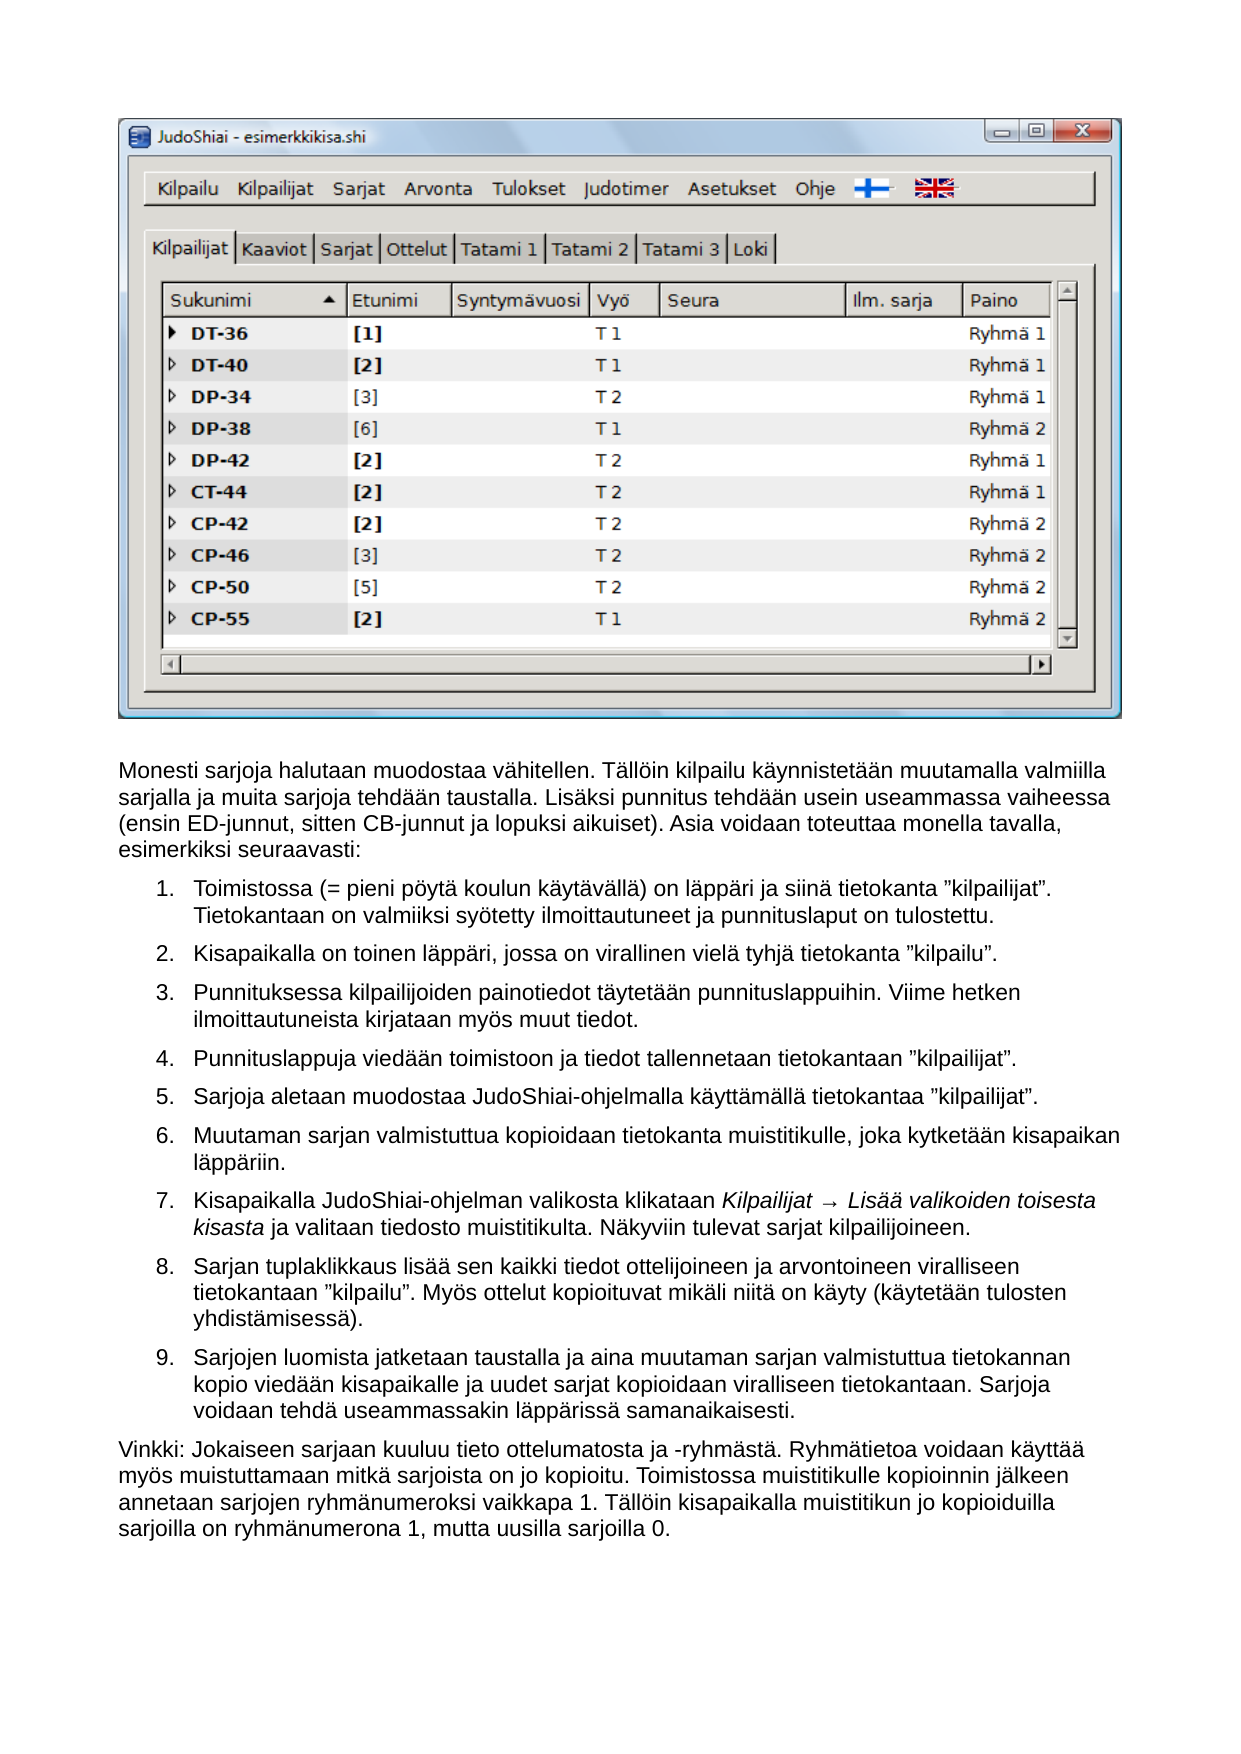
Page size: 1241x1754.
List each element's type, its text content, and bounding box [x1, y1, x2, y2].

list Sarjoja aletaan muodostaa JudoShiai-ohjelmalla käyttämällä tietokantaa ”kilpailijat”. [156, 1083, 1122, 1110]
list Muutaman sarjan valmistuttua kopioidaan tietokanta muistitikulle, joka kytketään kisapaikan läppäriin. [156, 1122, 1122, 1175]
list Punnituslappuja viedään toimistoon ja tiedot tallennetaan tietokantaan ”kilpailijat”. [156, 1044, 1122, 1071]
list Sarjojen luomista jatketaan taustalla ja aina muutaman sarjan valmistuttua tietokannan kopio viedään kisapaikalle ja uudet sarjat kopioidaan viralliseen tietokantaan. Sarjoja voidaan tehdä useammassakin läppärissä samanaikaisesti. [156, 1344, 1122, 1423]
list Kisapaikalla JudoShiai-ohjelman valikosta klikataan Kilpailijat → Lisää valikoiden toisesta kisasta ja valitaan tiedosto muistitikulta. Näkyviin tulevat sarjat kilpailijoineen. [156, 1187, 1122, 1240]
list Toimistossa (= pieni pöytä koulun käytävällä) on läppäri ja siinä tietokanta ”kilpailijat”. Tietokantaan on valmiiksi syötetty ilmoittautuneet ja punnituslaput on tulostettu. [156, 875, 1122, 928]
text Monesti sarjoja halutaan muodostaa vähitellen. Tällöin kilpailu käynnistetään muutamalla valmiilla sarjalla ja muita sarjoja tehdään taustalla. Lisäksi punnitus tehdään usein useammassa vaiheessa (ensin ED-junnut, sitten CB-junnut ja lopuksi aikuiset). Asia voidaan toteuttaa monella tavalla, esimerkiksi seuraavasti: [118, 757, 1122, 863]
list Punnituksessa kilpailijoiden painotiedot täytetään punnituslappuihin. Viime hetken ilmoittautuneista kirjataan myös muut tiedot. [156, 979, 1122, 1032]
text Vinkki: Jokaiseen sarjaan kuuluu tieto ottelumatosta ja -ryhmästä. Ryhmätietoa voidaan käyttää myös muistuttamaan mitkä sarjoista on jo kopioitu. Toimistossa muistitikulle kopioinnin jälkeen annetaan sarjojen ryhmänumeroksi vaikkapa 1. Tällöin kisapaikalla muistitikun jo kopioiduilla sarjoilla on ryhmänumerona 1, mutta uusilla sarjoilla 0. [118, 1436, 1122, 1541]
list Kisapaikalla on toinen läppäri, jossa on virallinen vielä tyhjä tietokanta ”kilpailu”. [156, 940, 1122, 967]
picture [118, 118, 1122, 719]
list Sarjan tuplaklikkaus lisää sen kaikki tiedot ottelijoineen ja arvontoineen viralliseen tietokantaan ”kilpailu”. Myös ottelut kopioituvat mikäli niitä on käyty (käytetään tulosten yhdistämisessä). [156, 1253, 1122, 1332]
